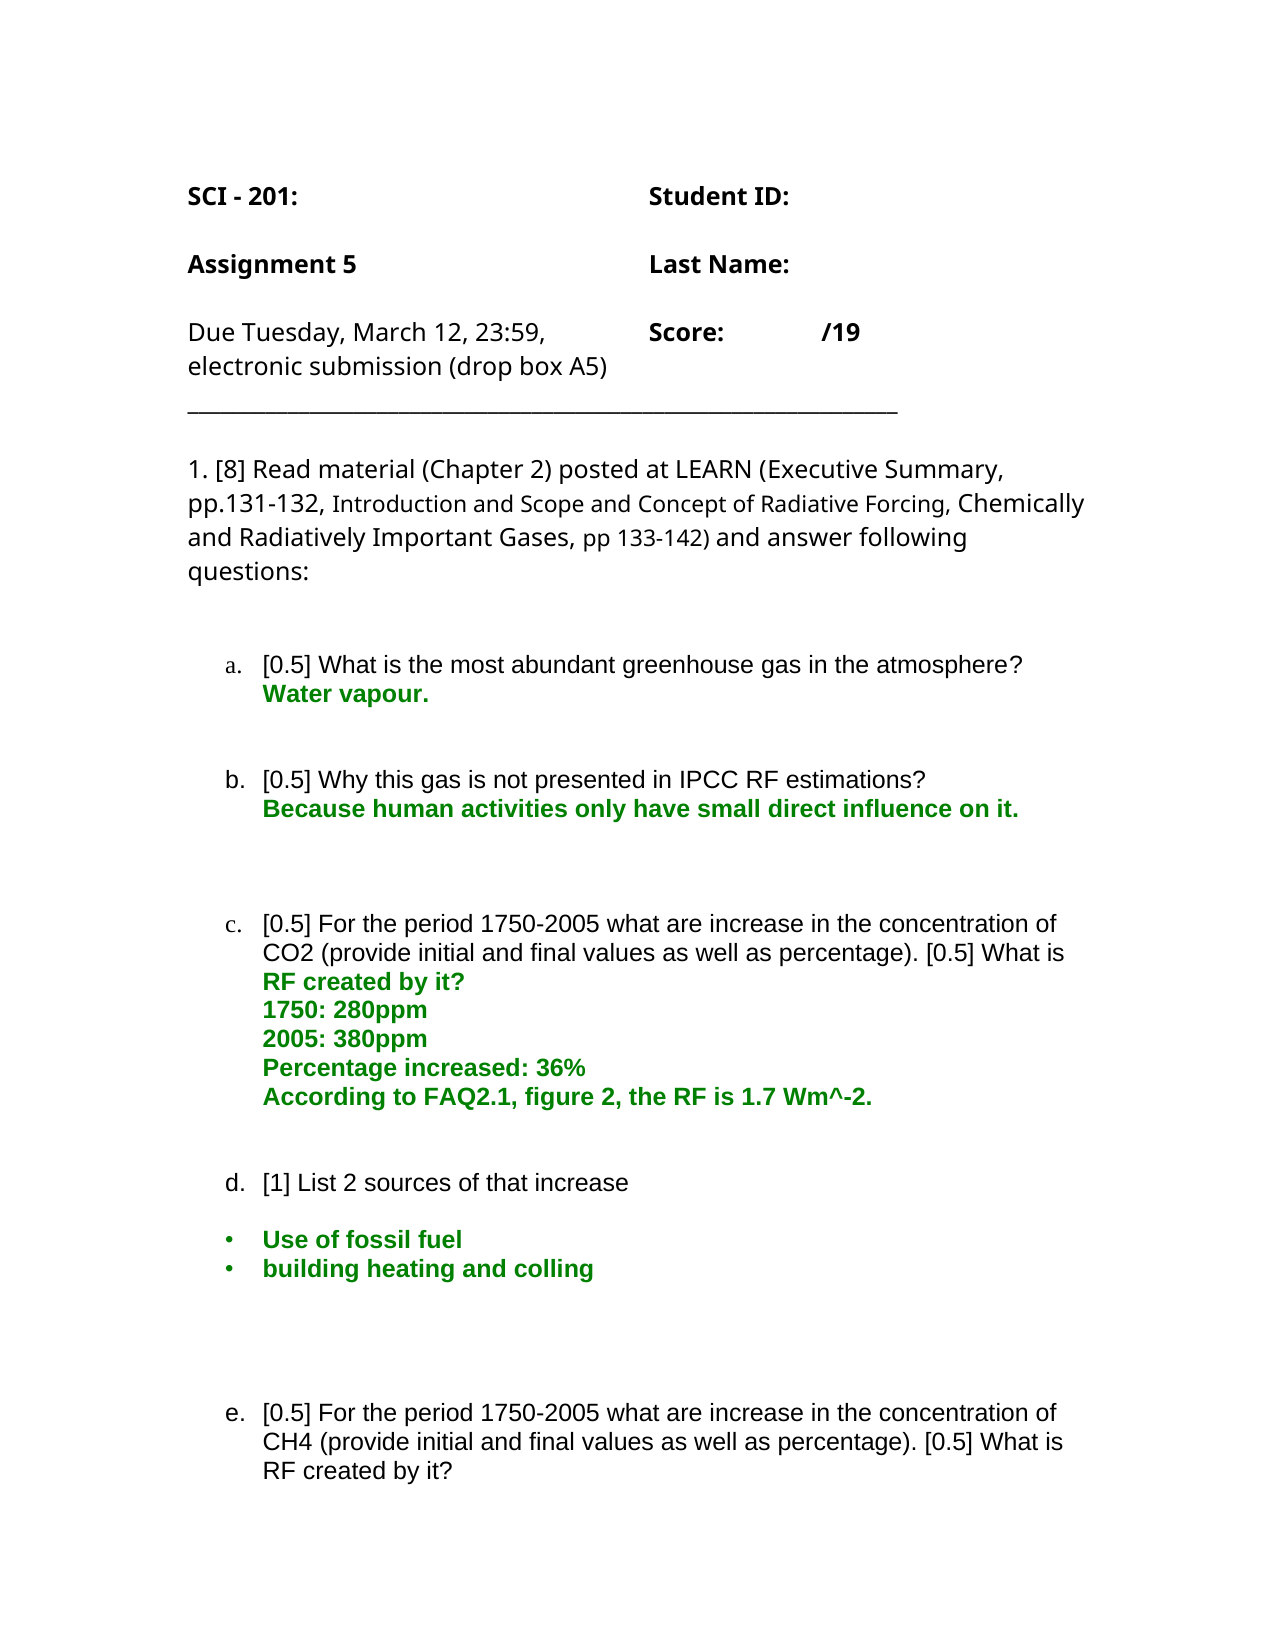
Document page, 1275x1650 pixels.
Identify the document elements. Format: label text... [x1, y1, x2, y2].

text Percentage increased: 36% [187, 1053, 1087, 1082]
text 2005: 380ppm [187, 1024, 1087, 1053]
list Use of fossil fuel [225, 1226, 1087, 1254]
list [0.5] What is the most abundant greenhouse gas in the atmosphere? [225, 650, 1087, 679]
text Because human activities only have small direct influence on it. [262, 794, 1087, 823]
list [1] List 2 sources of that increase [225, 1168, 1087, 1197]
list [0.5] For the period 1750-2005 what are increase in the concentration of CH4 (provide initial and final values as well as percentage). [0.5] What is RF created by it? [225, 1398, 1087, 1484]
list 1750: 280ppm [225, 996, 1087, 1024]
list [0.5] Why this gas is not presented in IPCC RF estimations? [225, 765, 1087, 794]
table_header SCI - 201: Assignment 5 Due Tuesday, March 12, 23:59, electronic submission (drop box A5) [176, 179, 637, 383]
text According to FAQ2.1, figure 2, the RF is 1.7 Wm^-2. [187, 1082, 1087, 1111]
list [0.5] For the period 1750-2005 what are increase in the concentration of CO2 (provide initial and final values as well as percentage). [0.5] What is RF created by it? [225, 909, 1087, 996]
text Water vapour. [262, 679, 1087, 708]
table_header Student ID: Last Name: Score: /19 [638, 179, 1099, 383]
list building heating and colling [225, 1254, 1087, 1283]
text 1. [8] Read material (Chapter 2) posted at LEARN (Executive Summary, pp.131-132, Introduction and Scope and Concept of Radiative Forcing, Chemically and Radiatively Important Gases, pp 133-142) and answer following questions: [187, 451, 1087, 587]
text ________________________________________________________________ [187, 383, 1087, 417]
